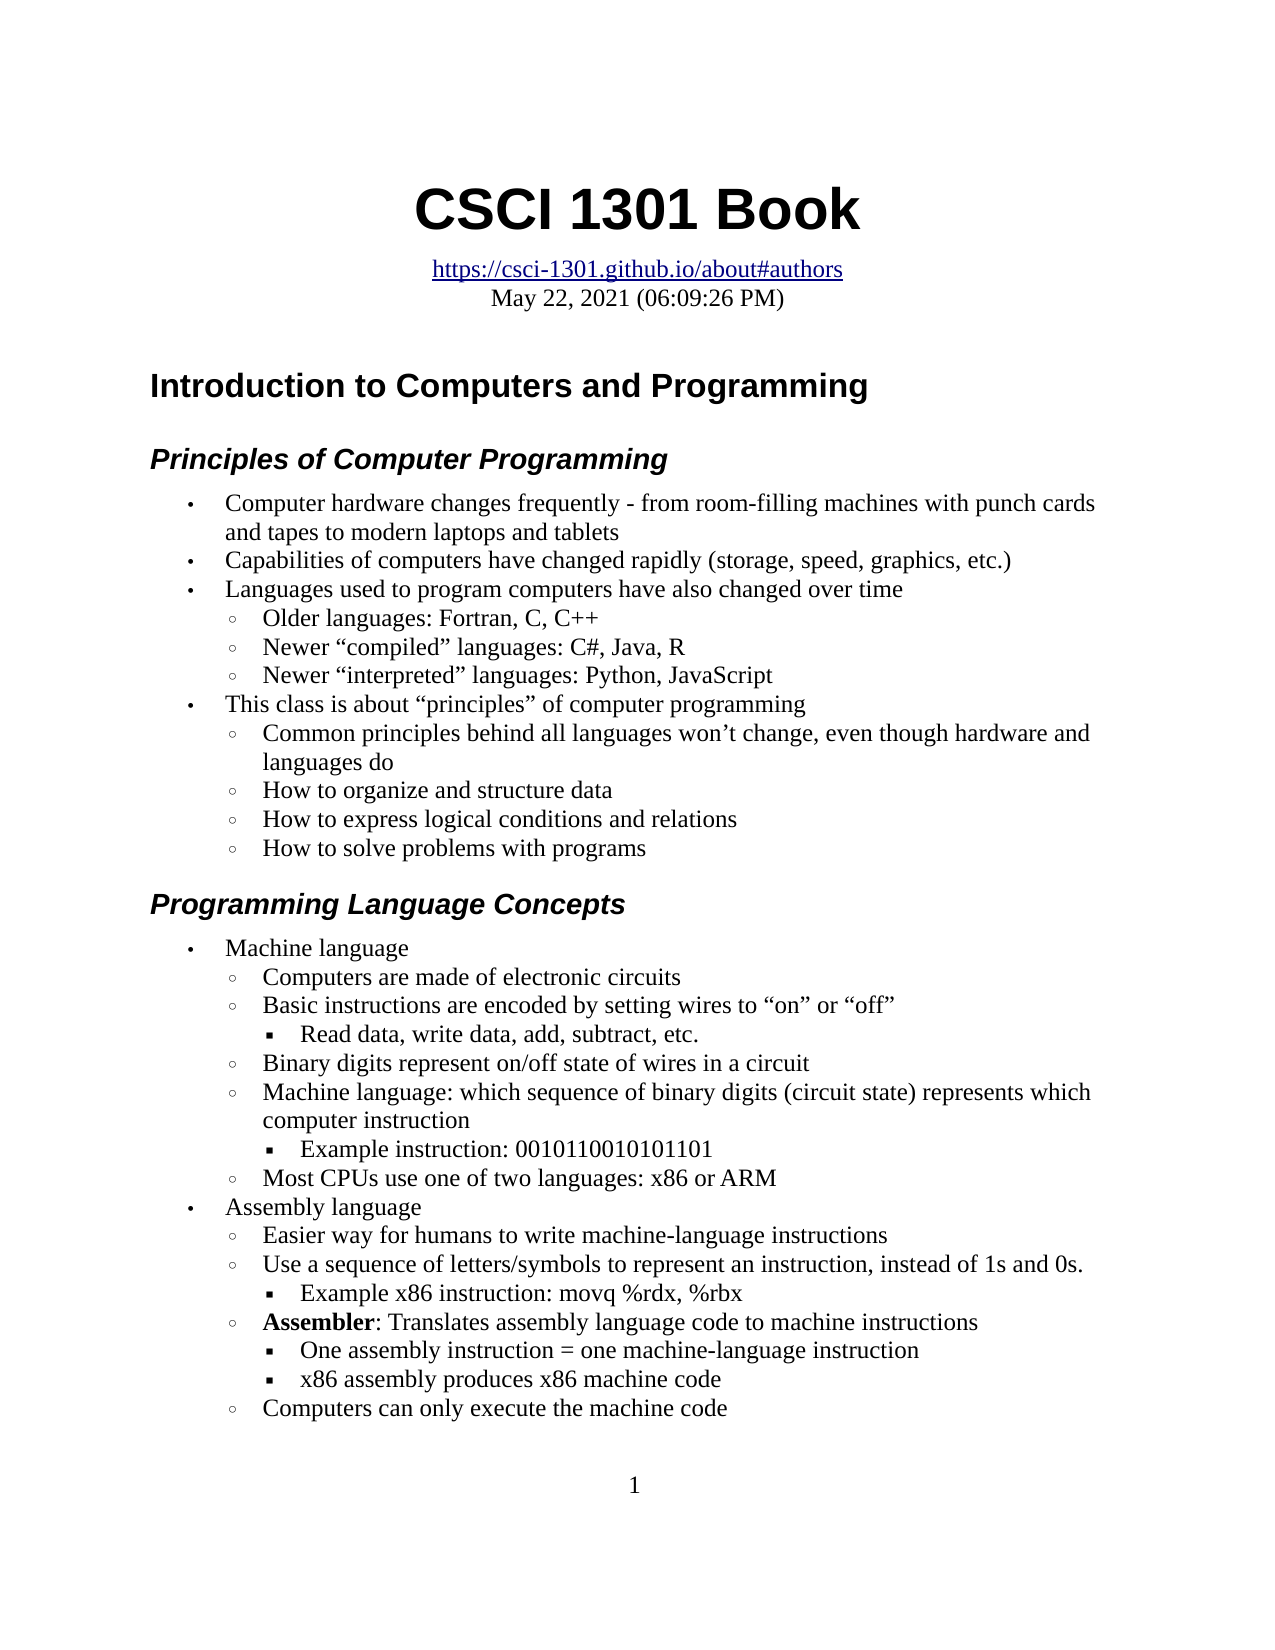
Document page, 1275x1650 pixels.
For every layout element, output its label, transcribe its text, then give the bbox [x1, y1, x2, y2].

list Read data, write data, add, subtract, etc. [262, 1019, 1125, 1048]
list Assembly language [187, 1192, 1125, 1220]
list Computer hardware changes frequently - from room-filling machines with punch cards and tapes to modern laptops and tablets [187, 488, 1125, 546]
list Easier way for humans to write machine-language instructions [225, 1220, 1125, 1249]
list Computers can only execute the machine code [225, 1393, 1125, 1422]
list How to organize and structure data [225, 776, 1125, 804]
subtitle Introduction to Computers and Programming [150, 366, 1125, 404]
list Most CPUs use one of two languages: x86 or ARM [225, 1163, 1125, 1192]
subtitle Programming Language Concepts [150, 887, 1125, 920]
text https://csci-1301.github.io/about#authors [150, 254, 1125, 283]
text May 22, 2021 (06:09:26 PM) [150, 283, 1125, 312]
list Basic instructions are encoded by setting wires to “on” or “off” [225, 990, 1125, 1019]
list Use a sequence of letters/symbols to represent an instruction, instead of 1s and 0s. [225, 1249, 1125, 1278]
list Example instruction: 0010110010101101 [262, 1134, 1125, 1163]
list Newer “compiled” languages: C#, Java, R [225, 632, 1125, 661]
list One assembly instruction = one machine-language instruction [262, 1335, 1125, 1364]
list How to solve problems with programs [225, 833, 1125, 862]
list Capabilities of computers have changed rapidly (storage, speed, graphics, etc.) [187, 546, 1125, 574]
list How to express logical conditions and relations [225, 804, 1125, 833]
subtitle Principles of Computer Programming [150, 442, 1125, 476]
list Machine language: which sequence of binary digits (circuit state) represents which computer instruction [225, 1077, 1125, 1134]
title CSCI 1301 Book [150, 175, 1125, 242]
list Older languages: Fortran, C, C++ [225, 603, 1125, 632]
list This class is about “principles” of computer programming [187, 689, 1125, 718]
list Common principles behind all languages won’t change, even though hardware and languages do [225, 718, 1125, 776]
list x86 assembly produces x86 machine code [262, 1364, 1125, 1393]
list Newer “interpreted” languages: Python, JavaScript [225, 661, 1125, 689]
list Machine language [187, 933, 1125, 962]
list Example x86 instruction: movq %rdx, %rbx [262, 1278, 1125, 1307]
list Languages used to program computers have also changed over time [187, 574, 1125, 603]
list Computers are made of electronic circuits [225, 962, 1125, 990]
list Assembler: Translates assembly language code to machine instructions [225, 1307, 1125, 1335]
list Binary digits represent on/off state of wires in a circuit [225, 1048, 1125, 1077]
